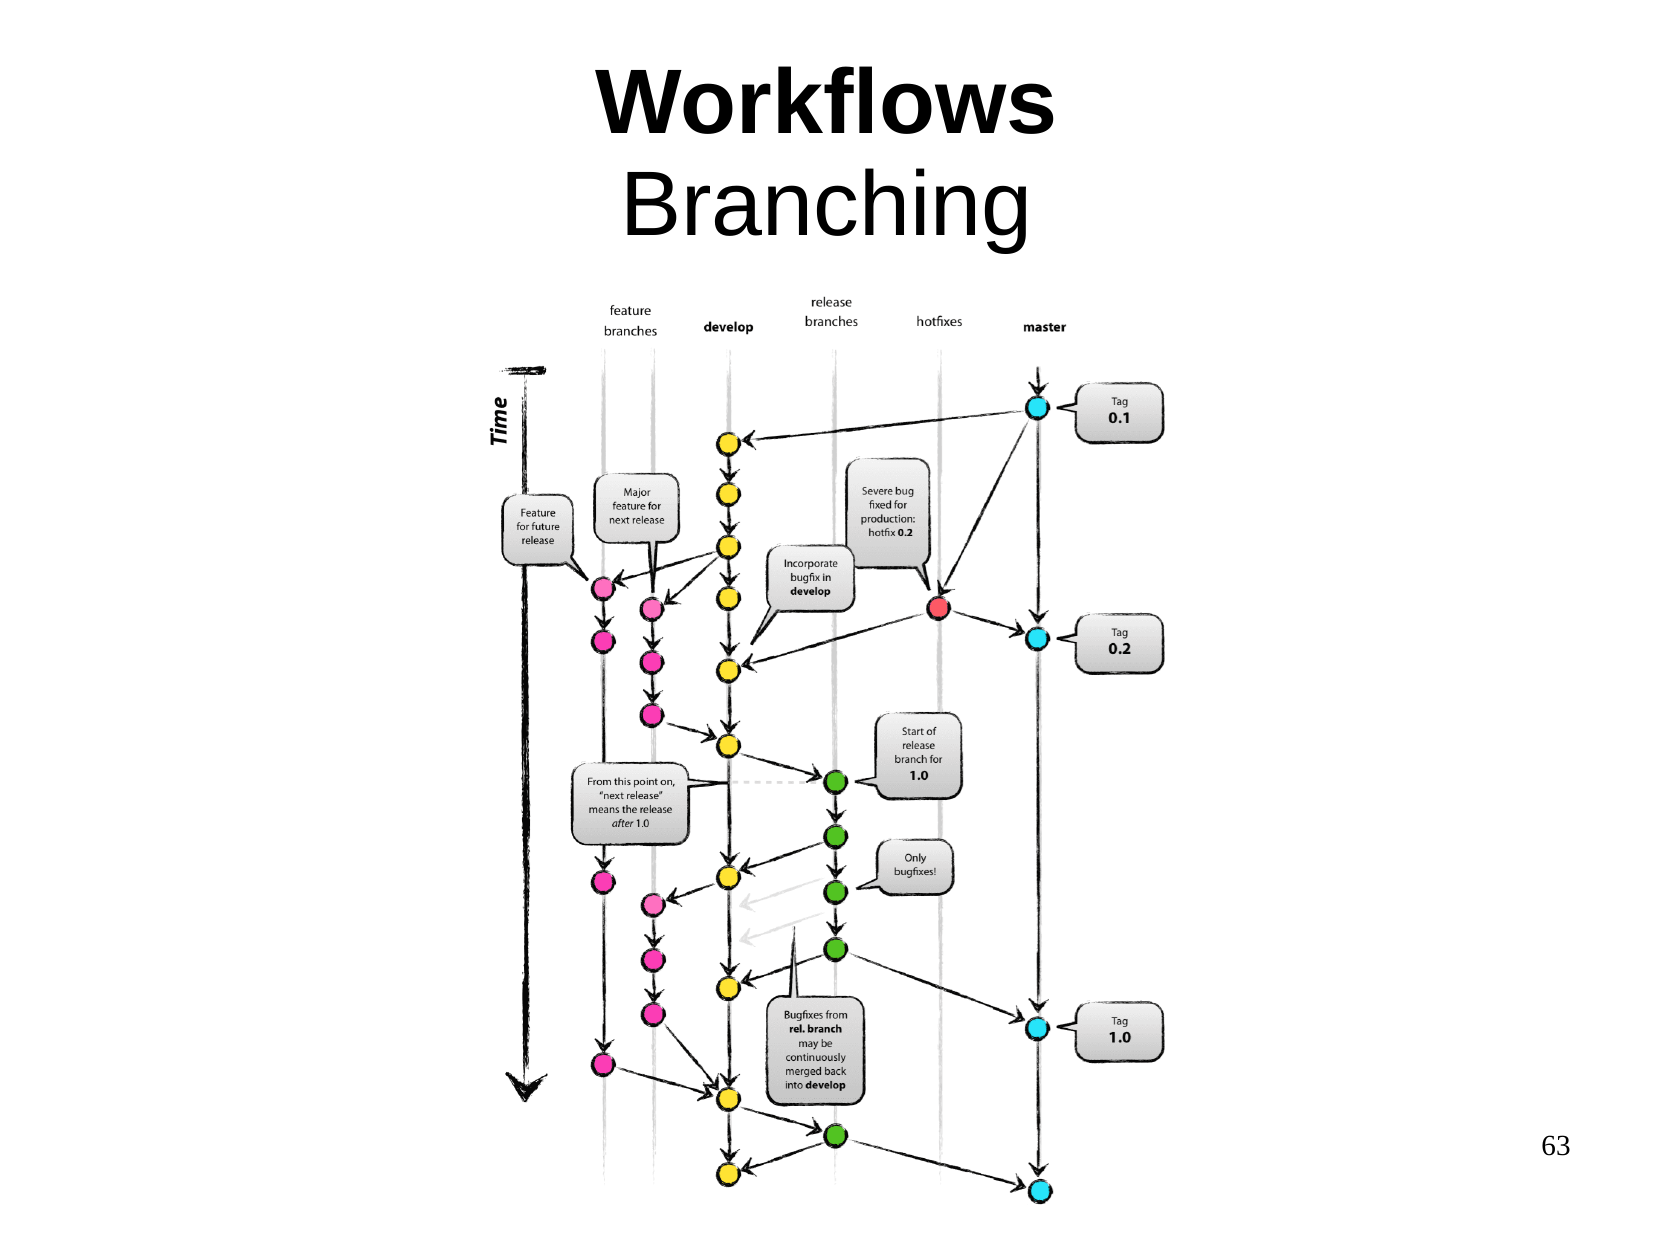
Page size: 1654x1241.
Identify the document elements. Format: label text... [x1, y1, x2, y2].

title Workflows Branching [82, 49, 1571, 257]
picture [479, 290, 1174, 1211]
